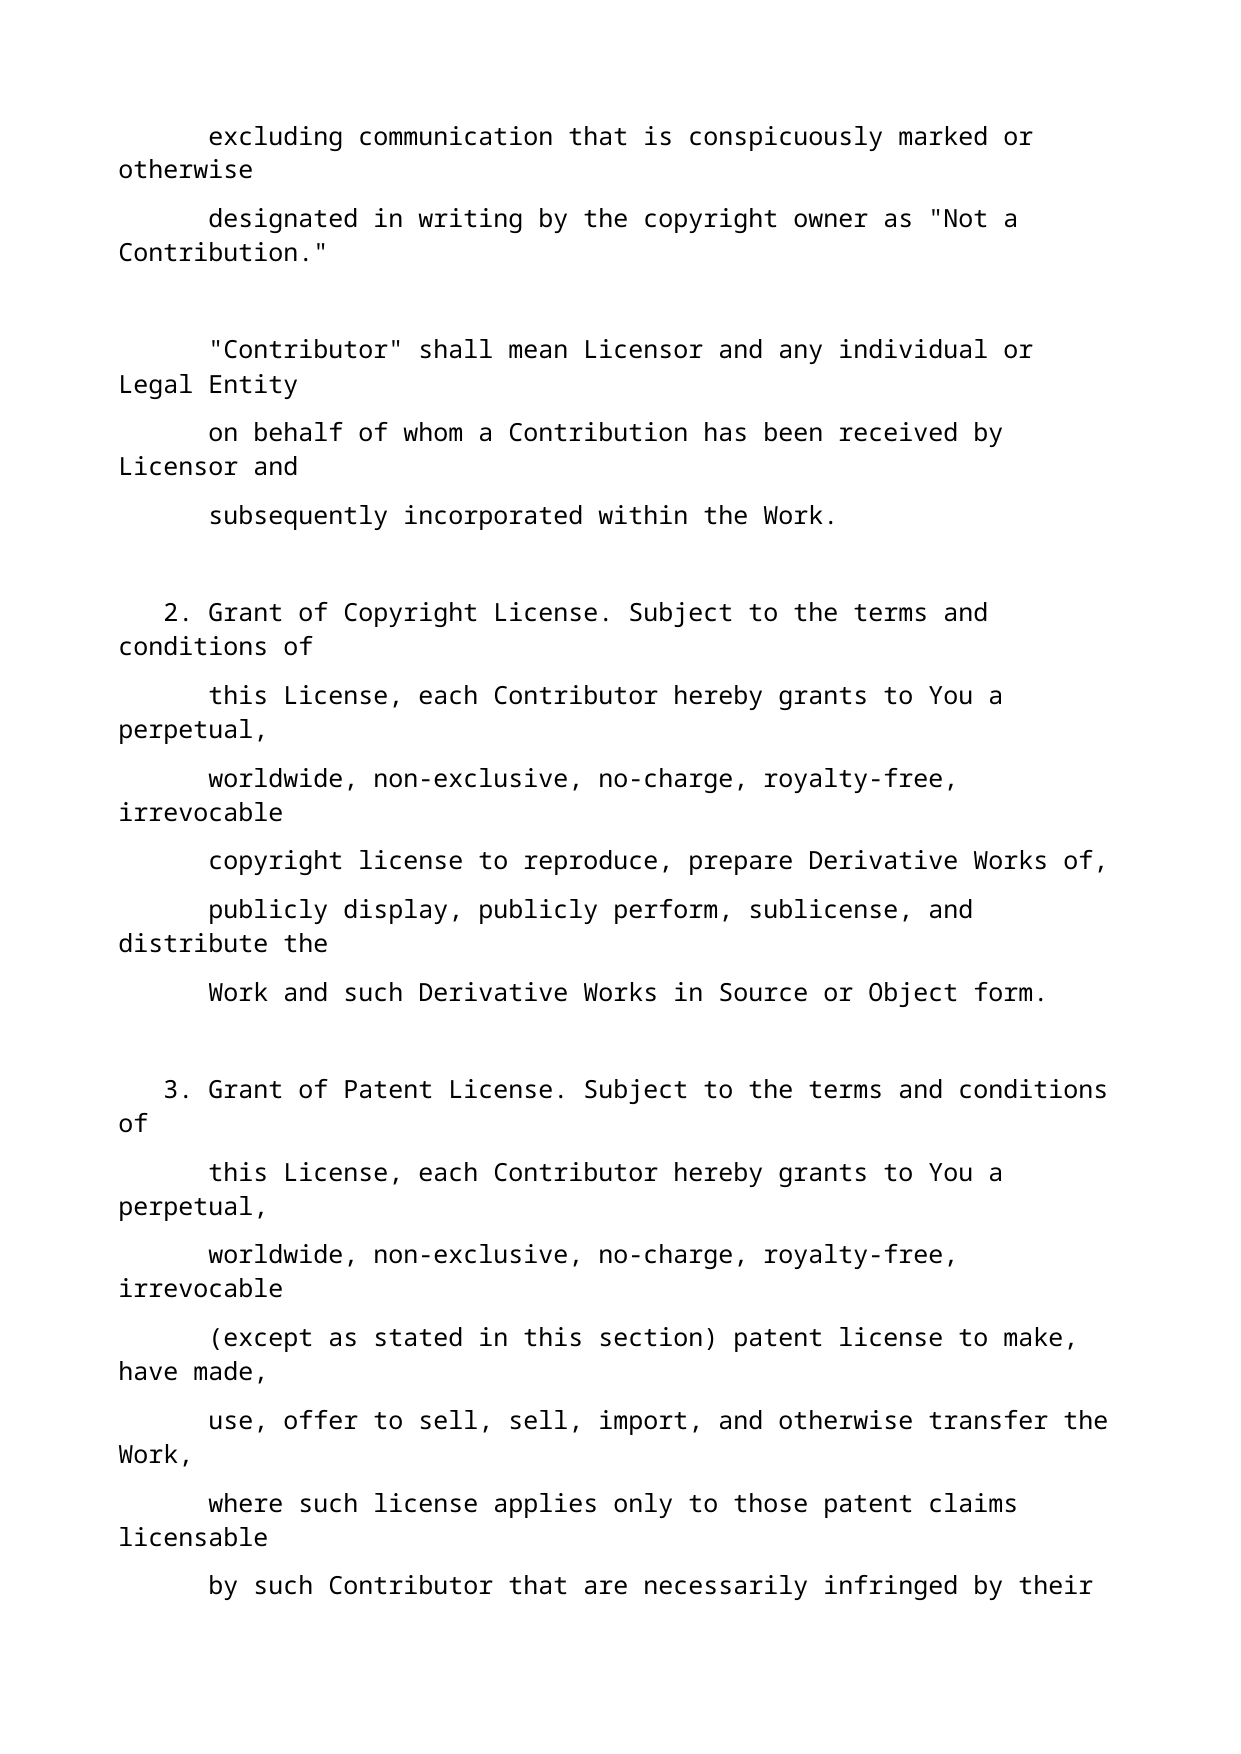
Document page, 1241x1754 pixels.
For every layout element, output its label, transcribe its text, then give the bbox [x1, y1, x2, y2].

text subsequently incorporated within the Work. [118, 498, 1122, 532]
text this License, each Contributor hereby grants to You a perpetual, [118, 678, 1122, 746]
text use, offer to sell, sell, import, and otherwise transfer the Work, [118, 1402, 1122, 1471]
text 2. Grant of Copyright License. Subject to the terms and conditions of [118, 595, 1122, 663]
text "Contributor" shall mean Licensor and any individual or Legal Entity [118, 332, 1122, 400]
text excluding communication that is conspicuously marked or otherwise [118, 118, 1122, 186]
text publicly display, publicly perform, sublicense, and distribute the [118, 892, 1122, 960]
text by such Contributor that are necessarily infringed by their [118, 1568, 1122, 1602]
text worldwide, non-exclusive, no-charge, royalty-free, irrevocable [118, 1237, 1122, 1305]
text (except as stated in this section) patent license to make, have made, [118, 1320, 1122, 1388]
text Work and such Derivative Works in Source or Object form. [118, 974, 1122, 1008]
text on behalf of whom a Contribution has been received by Licensor and [118, 415, 1122, 483]
text copyright license to reproduce, prepare Derivative Works of, [118, 843, 1122, 877]
text worldwide, non-exclusive, no-charge, royalty-free, irrevocable [118, 760, 1122, 828]
text 3. Grant of Patent License. Subject to the terms and conditions of [118, 1072, 1122, 1140]
text designated in writing by the copyright owner as "Not a Contribution." [118, 201, 1122, 269]
text this License, each Contributor hereby grants to You a perpetual, [118, 1154, 1122, 1222]
text where such license applies only to those patent claims licensable [118, 1485, 1122, 1553]
